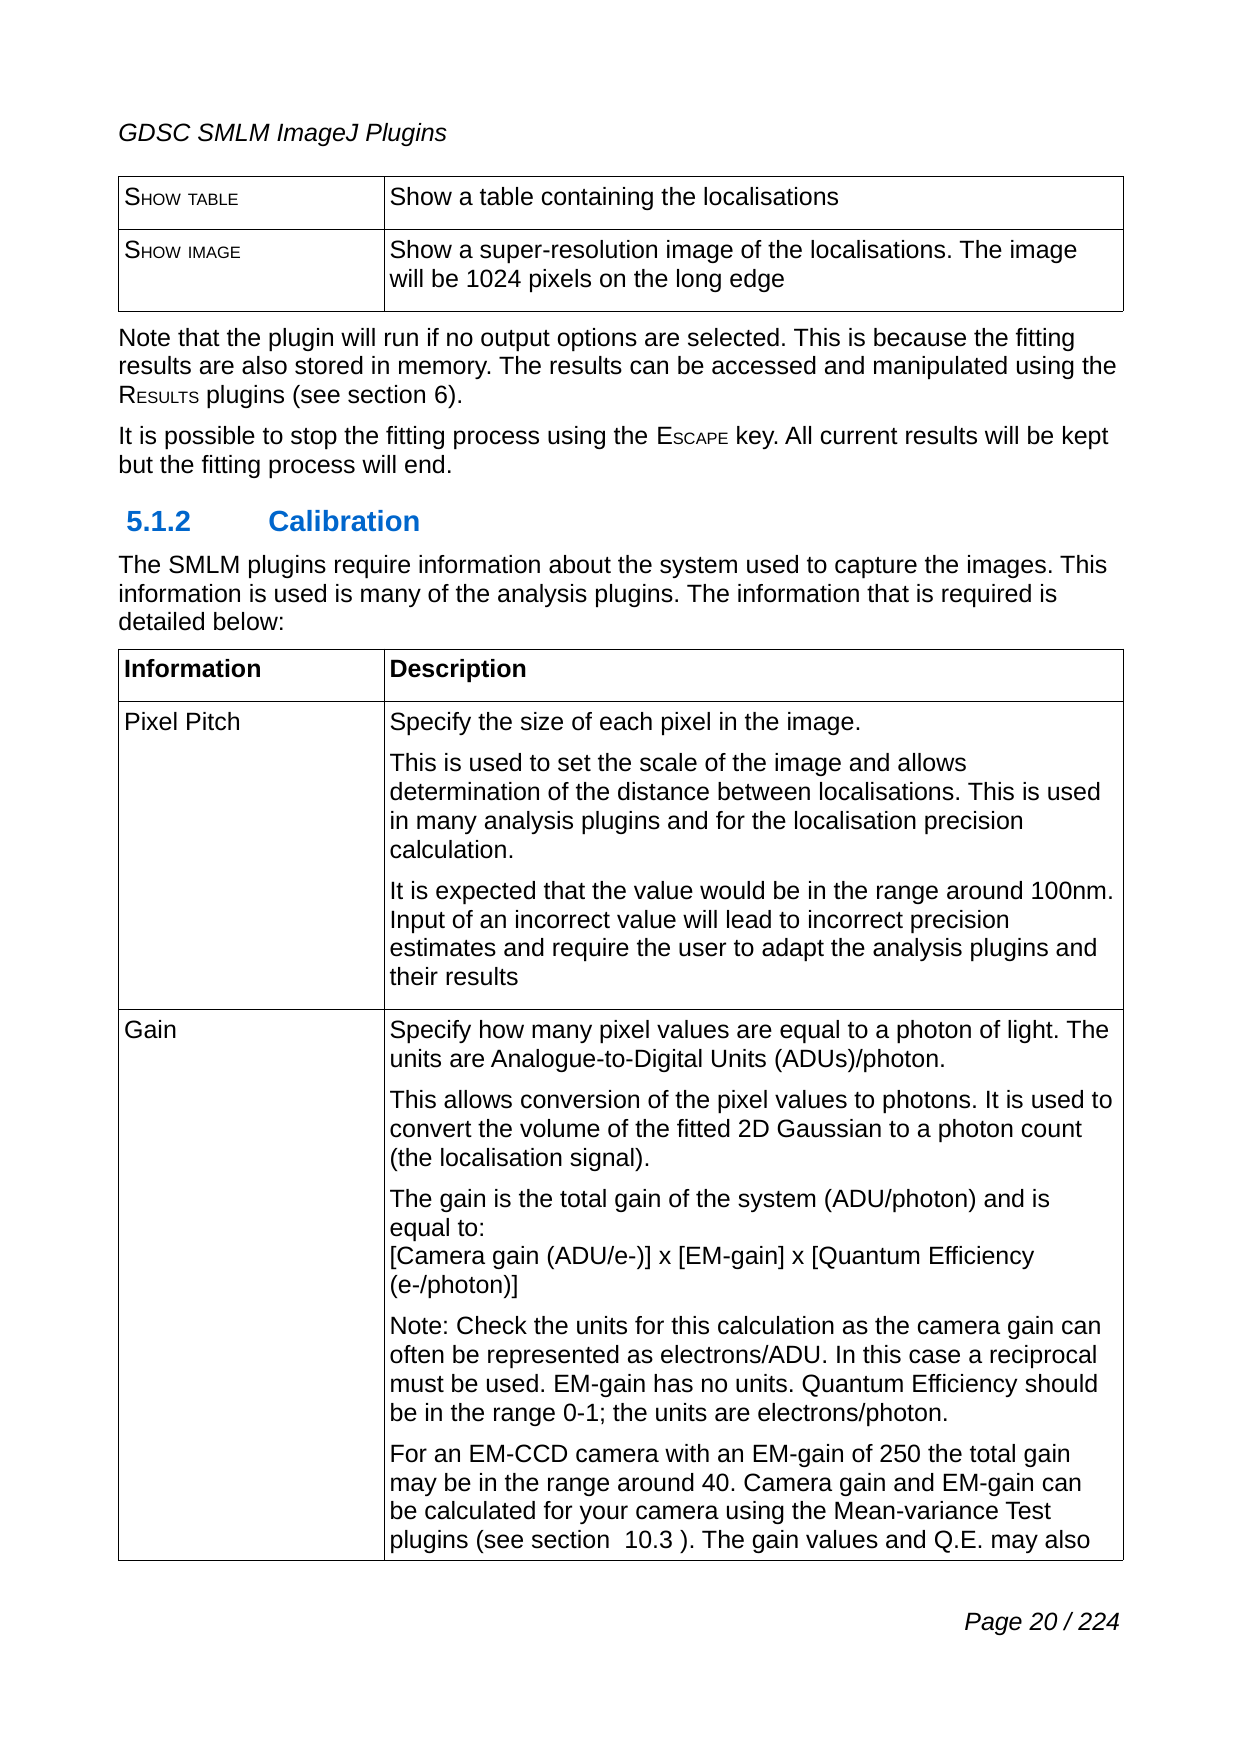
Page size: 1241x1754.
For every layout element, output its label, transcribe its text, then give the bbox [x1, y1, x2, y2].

table_cell Specify how many pixel values are equal to a photon of light. The units are Analogue-to-Digital Units (ADUs)/photon. This allows conversion of the pixel values to photons. It is used to convert the volume of the fitted 2D Gaussian to a photon count (the localisation signal). The gain is the total gain of the system (ADU/photon) and is equal to: [Camera gain (ADU/e-)] x [EM-gain] x [Quantum Efficiency (e-/photon)] Note: Check the units for this calculation as the camera gain can often be represented as electrons/ADU. In this case a reciprocal must be used. EM-gain has no units. Quantum Efficiency should be in the range 0-1; the units are electrons/photon. For an EM-CCD camera with an EM-gain of 250 the total gain may be in the range around 40. Camera gain and EM-gain can be calculated for your camera using the Mean-variance Test plugins (see section 10.3). The gain values and Q.E. may also [385, 1010, 1123, 1559]
table_cell Show a super-resolution image of the localisations. The image will be 1024 pixels on the long edge [385, 230, 1123, 311]
table_cell Show a table containing the localisations [385, 177, 1123, 229]
table_cell Pixel Pitch [119, 702, 384, 1009]
table_header Information [119, 650, 384, 701]
table_cell Specify the size of each pixel in the image. This is used to set the scale of the image and allows determination of the distance between localisations. This is used in many analysis plugins and for the localisation precision calculation. It is expected that the value would be in the range around 100nm. Input of an incorrect value will lead to incorrect precision estimates and require the user to adapt the analysis plugins and their results [385, 702, 1123, 1009]
table_cell Show table [119, 177, 384, 229]
text The SMLM plugins require information about the system used to capture the images. This information is used is many of the analysis plugins. The information that is required is detailed below: [118, 550, 1122, 636]
table_header Description [385, 650, 1123, 701]
text It is possible to stop the fitting process using the Escape key. All current results will be kept but the fitting process will end. [118, 421, 1122, 479]
table_cell Gain [119, 1010, 384, 1559]
subtitle Calibration [118, 504, 1122, 537]
table_cell Show image [119, 230, 384, 311]
text Note that the plugin will run if no output options are selected. This is because the fitting results are also stored in memory. The results can be accessed and manipulated using the Results plugins (see section 6). [118, 323, 1122, 409]
